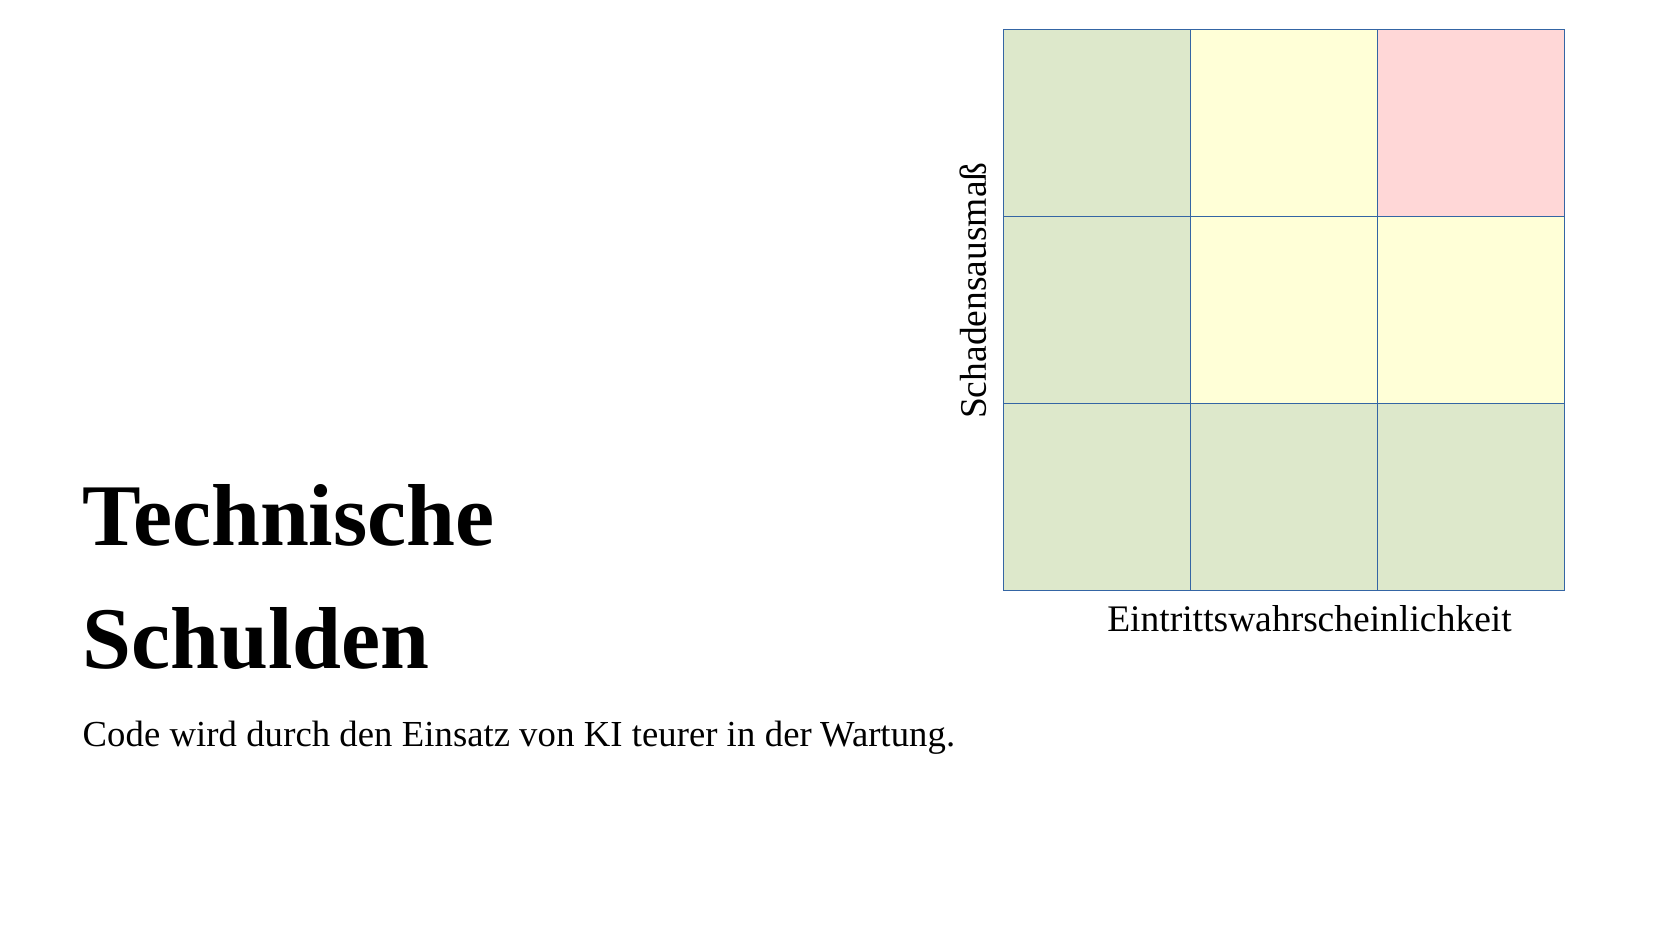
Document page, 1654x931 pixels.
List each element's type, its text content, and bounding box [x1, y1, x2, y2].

text_box [1003, 29, 1565, 591]
text_box Schadensausmaß [944, 147, 1002, 434]
text_box Eintrittswahrscheinlichkeit [1092, 590, 1527, 647]
list Technische Schulden Code wird durch den Einsatz von KI teurer in der Wartung. [82, 217, 1571, 758]
